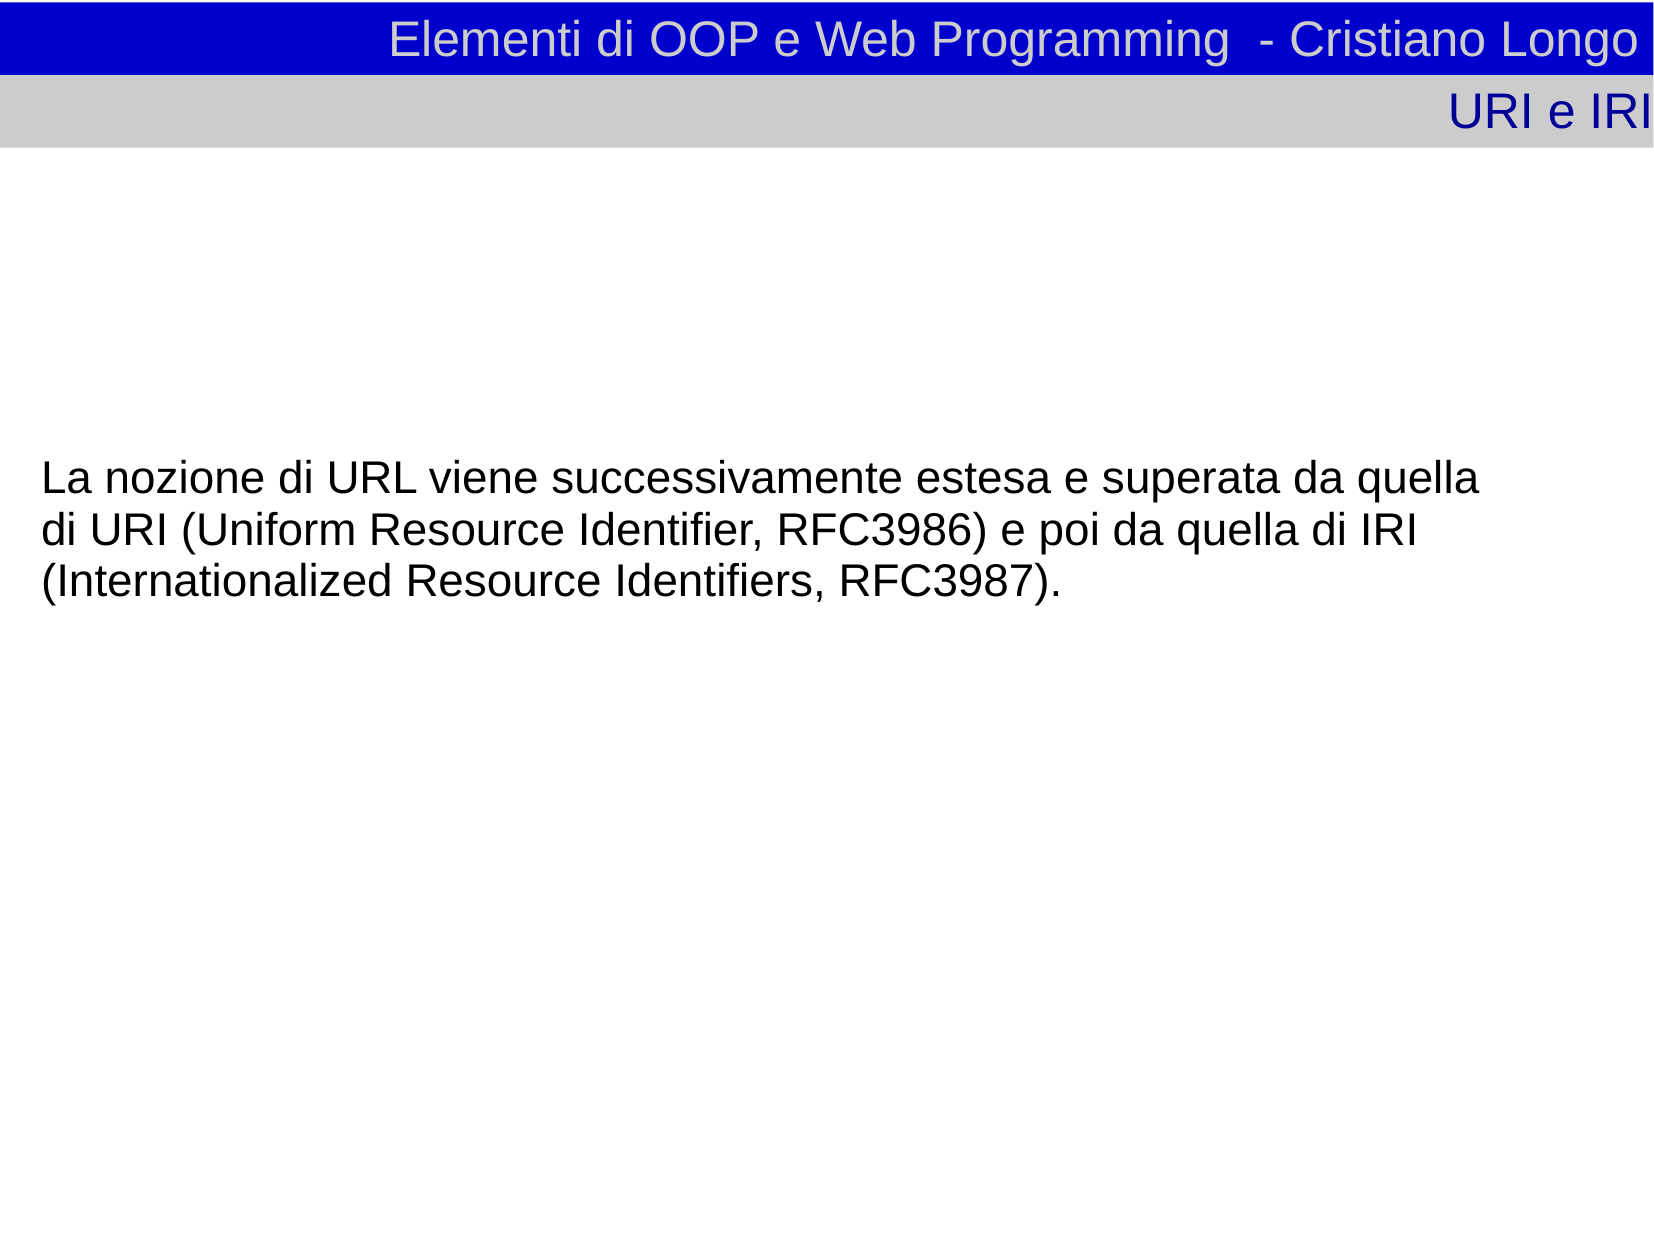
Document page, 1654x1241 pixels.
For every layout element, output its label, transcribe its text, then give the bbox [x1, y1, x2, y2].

text_box La nozione di URL viene successivamente estesa e superata da quella di URI (Uniform Resource Identifier, RFC3986) e poi da quella di IRI (Internationalized Resource Identifiers, RFC3987). [26, 444, 1542, 628]
title Elementi di OOP e Web Programming - Cristiano Longo [0, 2, 1654, 75]
title URI e IRI [0, 75, 1654, 148]
